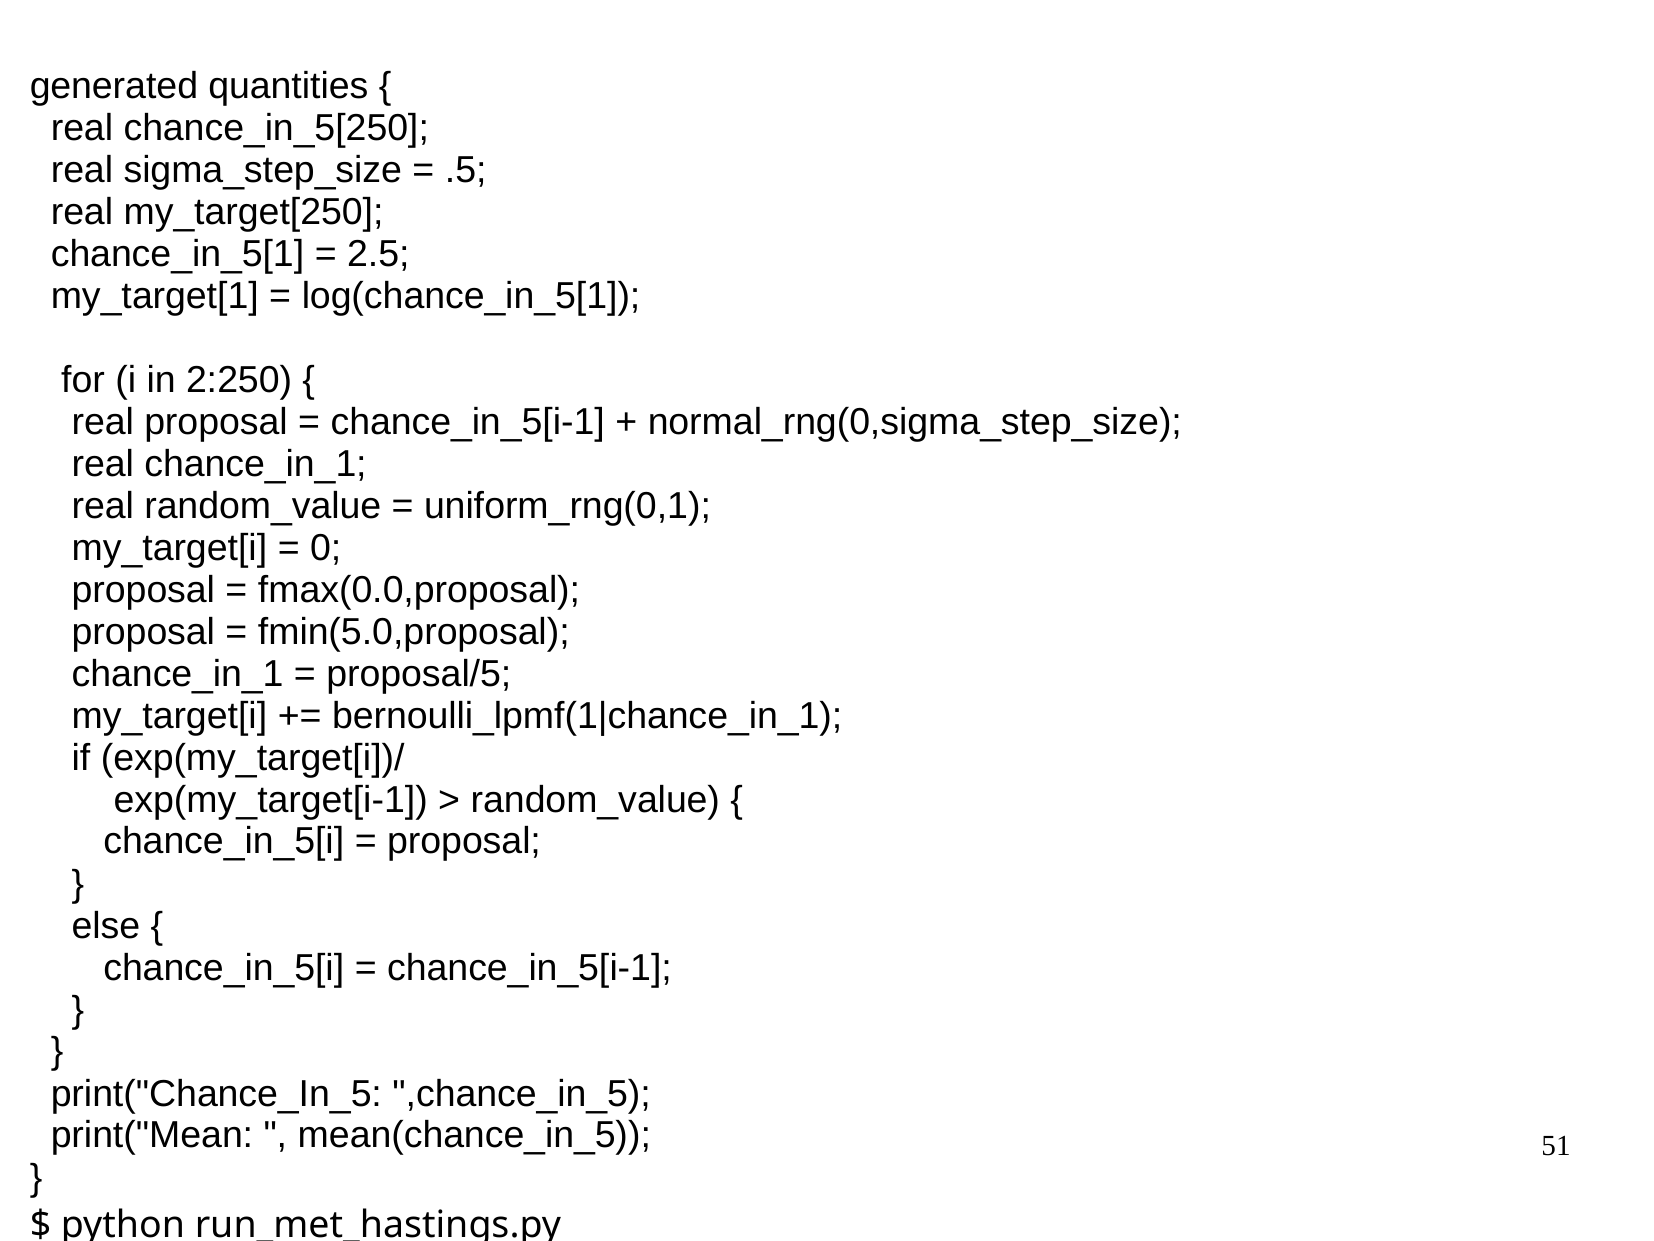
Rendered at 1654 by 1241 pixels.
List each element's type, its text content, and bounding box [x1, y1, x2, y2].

text_box generated quantities { real chance_in_5[250]; real sigma_step_size = .5; real my_target[250]; chance_in_5[1] = 2.5; my_target[1] = log(chance_in_5[1]); for (i in 2:250) { real proposal = chance_in_5[i-1] + normal_rng(0,sigma_step_size); real chance_in_1; real random_value = uniform_rng(0,1); my_target[i] = 0; proposal = fmax(0.0,proposal); proposal = fmin(5.0,proposal); chance_in_1 = proposal/5; my_target[i] += bernoulli_lpmf(1|chance_in_1); if (exp(my_target[i])/ exp(my_target[i-1]) > random_value) { chance_in_5[i] = proposal; } else { chance_in_5[i] = chance_in_5[i-1]; } } print("Chance_In_5: ",chance_in_5); print("Mean: ", mean(chance_in_5)); } $ python run_met_hastings.py [15, 14, 1654, 1241]
